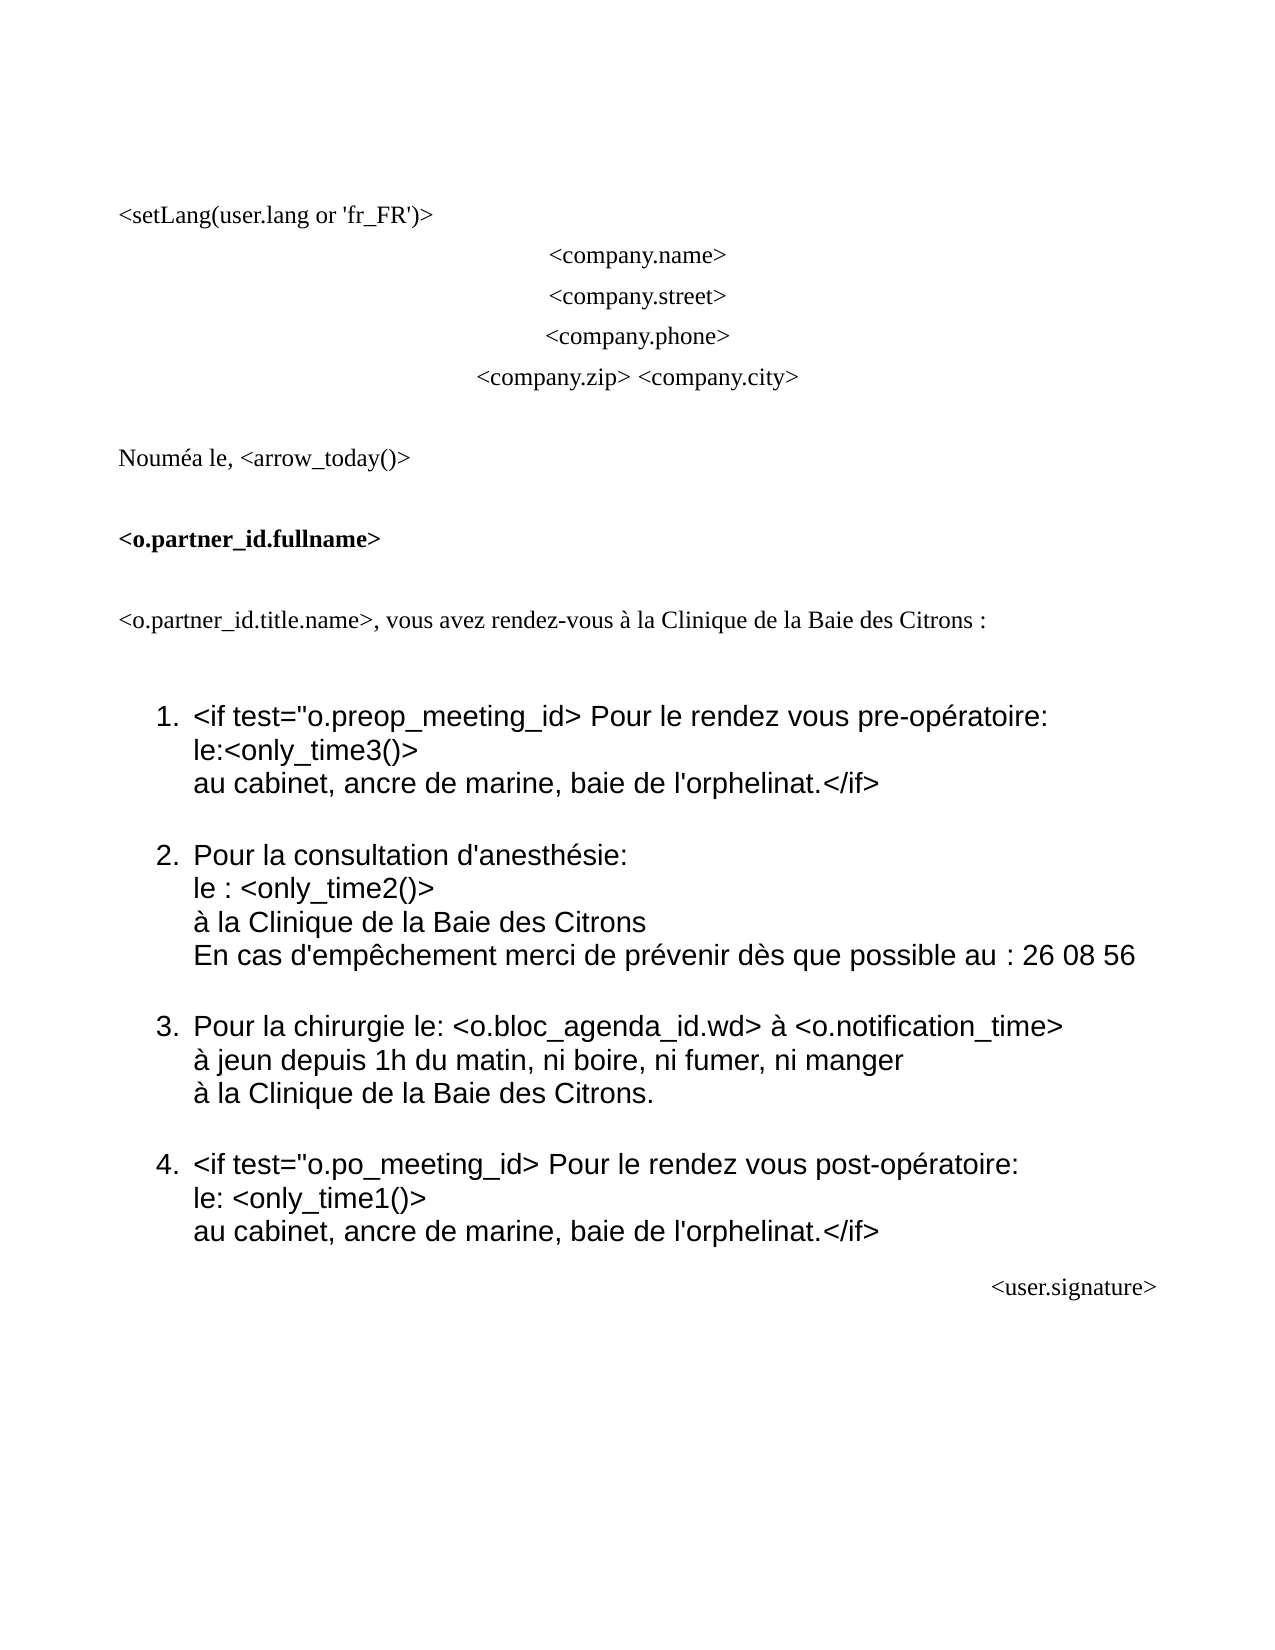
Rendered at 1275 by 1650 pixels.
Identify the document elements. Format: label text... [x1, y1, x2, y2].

text <company.phone> [118, 321, 1157, 350]
text <company.name> [118, 240, 1157, 269]
text <o.partner_id.title.name>, vous avez rendez-vous à la Clinique de la Baie des Citrons : [118, 605, 1157, 634]
text <o.partner_id.fullname> [118, 524, 1157, 553]
subtitle Pour la consultation d'anesthésie: le : <only_time2()> à la Clinique de la Baie des Citrons En cas d'empêchement merci de prévenir dès que possible au : 26 08 56 [156, 837, 1157, 972]
text <user.signature> [118, 1272, 1157, 1301]
text <setLang(user.lang or 'fr_FR')> [118, 200, 1157, 229]
subtitle <if test="o.po_meeting_id> Pour le rendez vous post-opératoire: le: <only_time1()> au cabinet, ancre de marine, baie de l'orphelinat.</if> [156, 1147, 1157, 1248]
text <company.zip> <company.city> [118, 362, 1157, 391]
subtitle <if test="o.preop_meeting_id> Pour le rendez vous pre-opératoire: le:<only_time3()> au cabinet, ancre de marine, baie de l'orphelinat.</if> [156, 699, 1157, 800]
subtitle Pour la chirurgie le: <o.bloc_agenda_id.wd> à <o.notification_time> à jeun depuis 1h du matin, ni boire, ni fumer, ni manger à la Clinique de la Baie des Citrons. [156, 1009, 1157, 1110]
text <company.street> [118, 281, 1157, 310]
text Nouméa le, <arrow_today()> [118, 443, 1157, 472]
